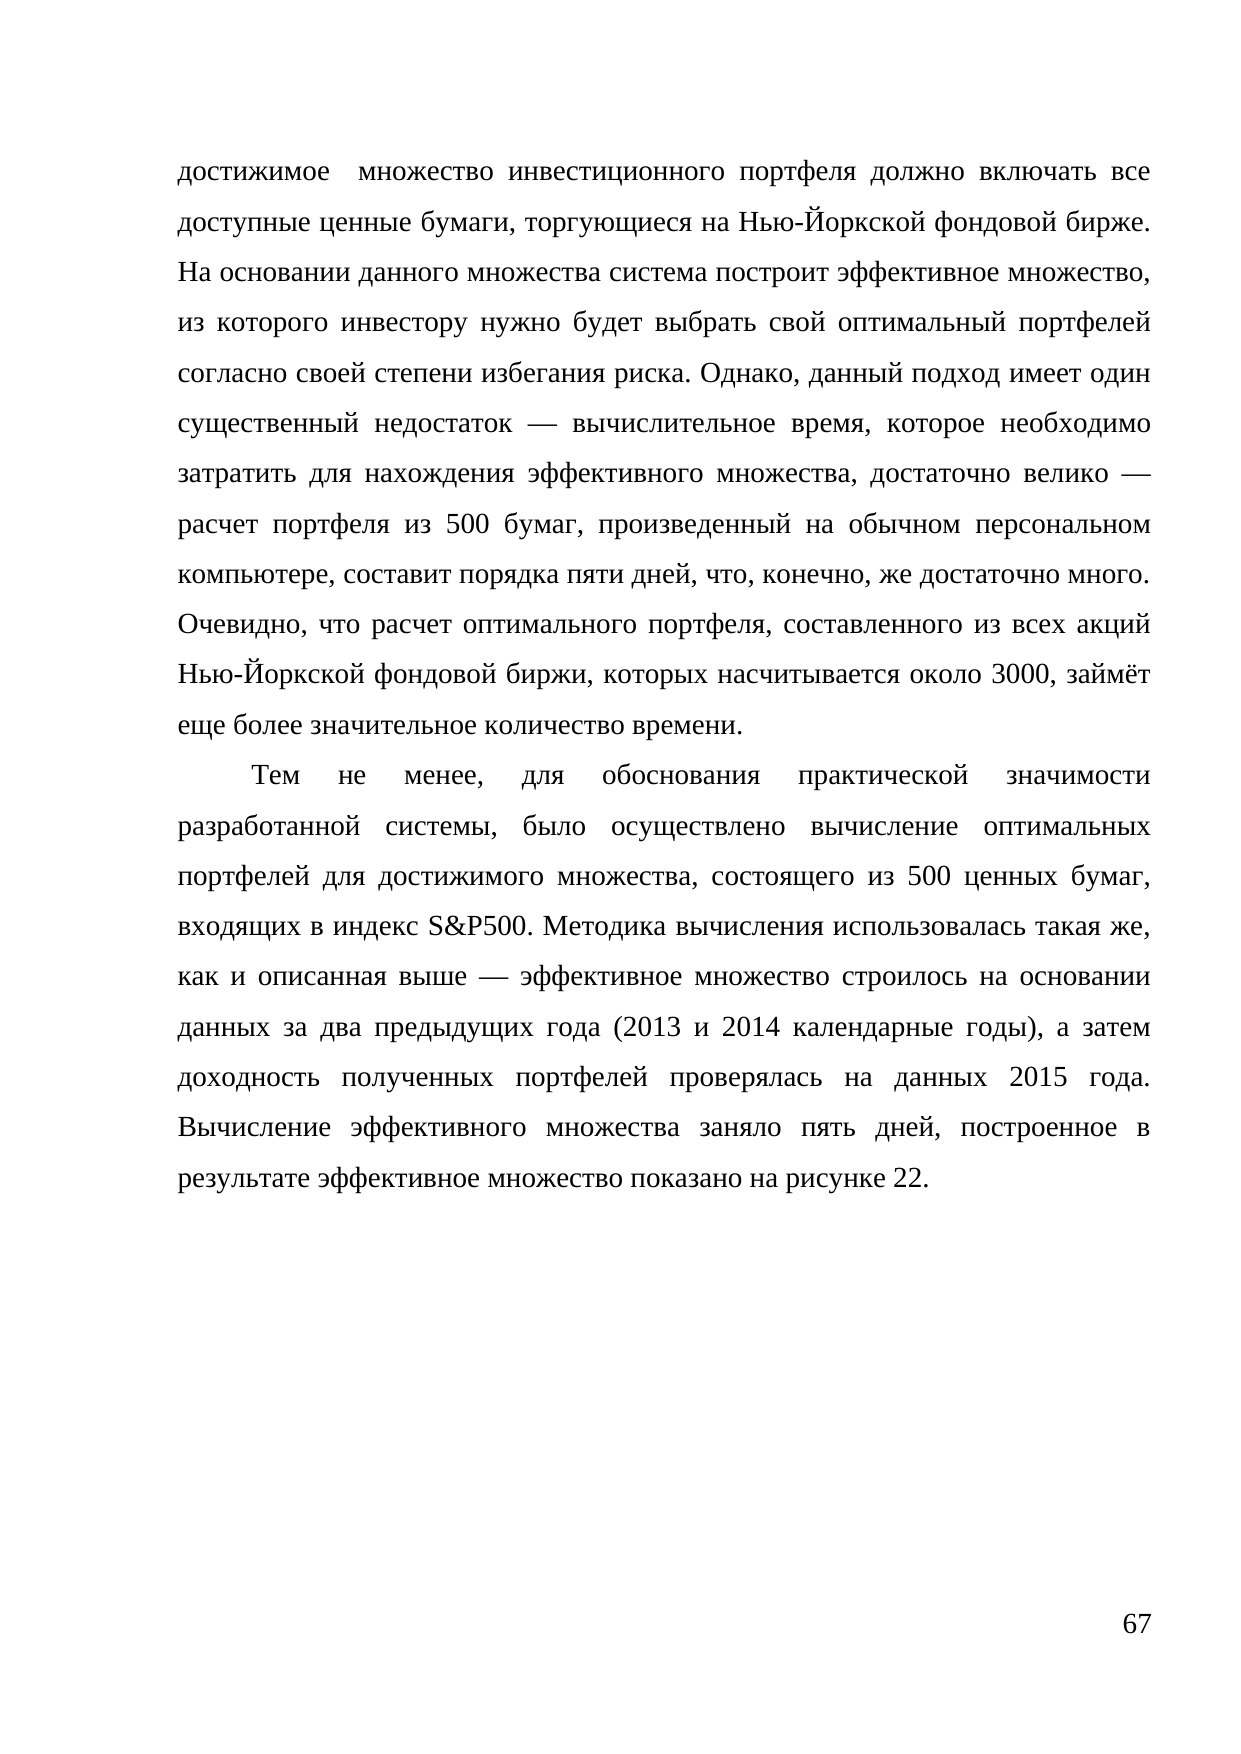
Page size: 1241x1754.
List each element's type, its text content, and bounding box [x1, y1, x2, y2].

text достижимое множество инвестиционного портфеля должно включать все доступные ценные бумаги, торгующиеся на Нью-Йоркской фондовой бирже. На основании данного множества система построит эффективное множество, из которого инвестору нужно будет выбрать свой оптимальный портфелей согласно своей степени избегания риска. Однако, данный подход имеет один существенный недостаток — вычислительное время, которое необходимо затратить для нахождения эффективного множества, достаточно велико — расчет портфеля из 500 бумаг, произведенный на обычном персональном компьютере, составит порядка пяти дней, что, конечно, же достаточно много. Очевидно, что расчет оптимального портфеля, составленного из всех акций Нью-Йоркской фондовой биржи, которых насчитывается около 3000, займёт еще более значительное количество времени. [177, 153, 1152, 741]
text Тем не менее, для обоснования практической значимости разработанной системы, было осуществлено вычисление оптимальных портфелей для достижимого множества, состоящего из 500 ценных бумаг, входящих в индекс S&P500. Методика вычисления использовалась такая же, как и описанная выше — эффективное множество строилось на основании данных за два предыдущих года (2013 и 2014 календарные годы), а затем доходность полученных портфелей проверялась на данных 2015 года. Вычисление эффективного множества заняло пять дней, построенное в результате эффективное множество показано на рисунке 22. [177, 757, 1152, 1193]
